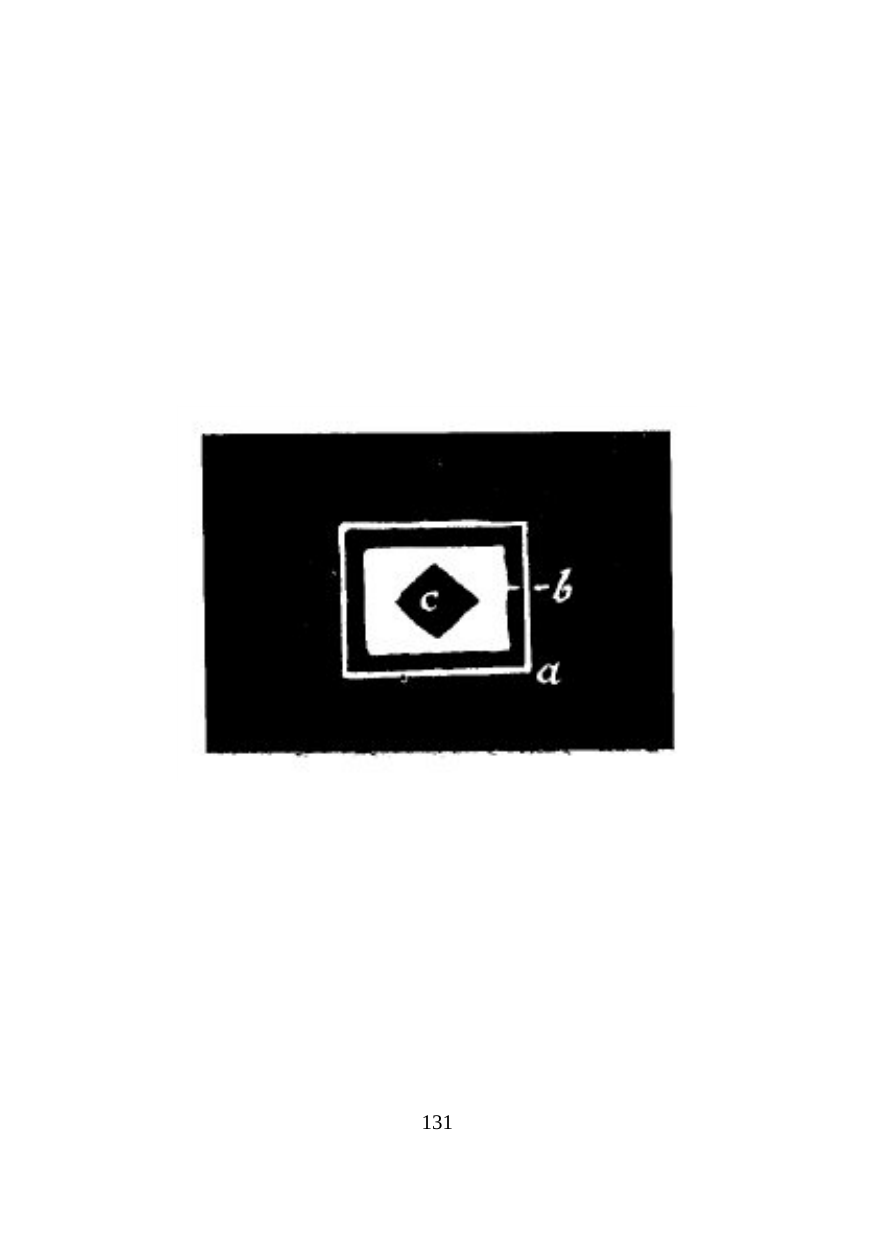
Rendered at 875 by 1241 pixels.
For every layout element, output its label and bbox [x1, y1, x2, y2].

picture [176, 405, 698, 781]
